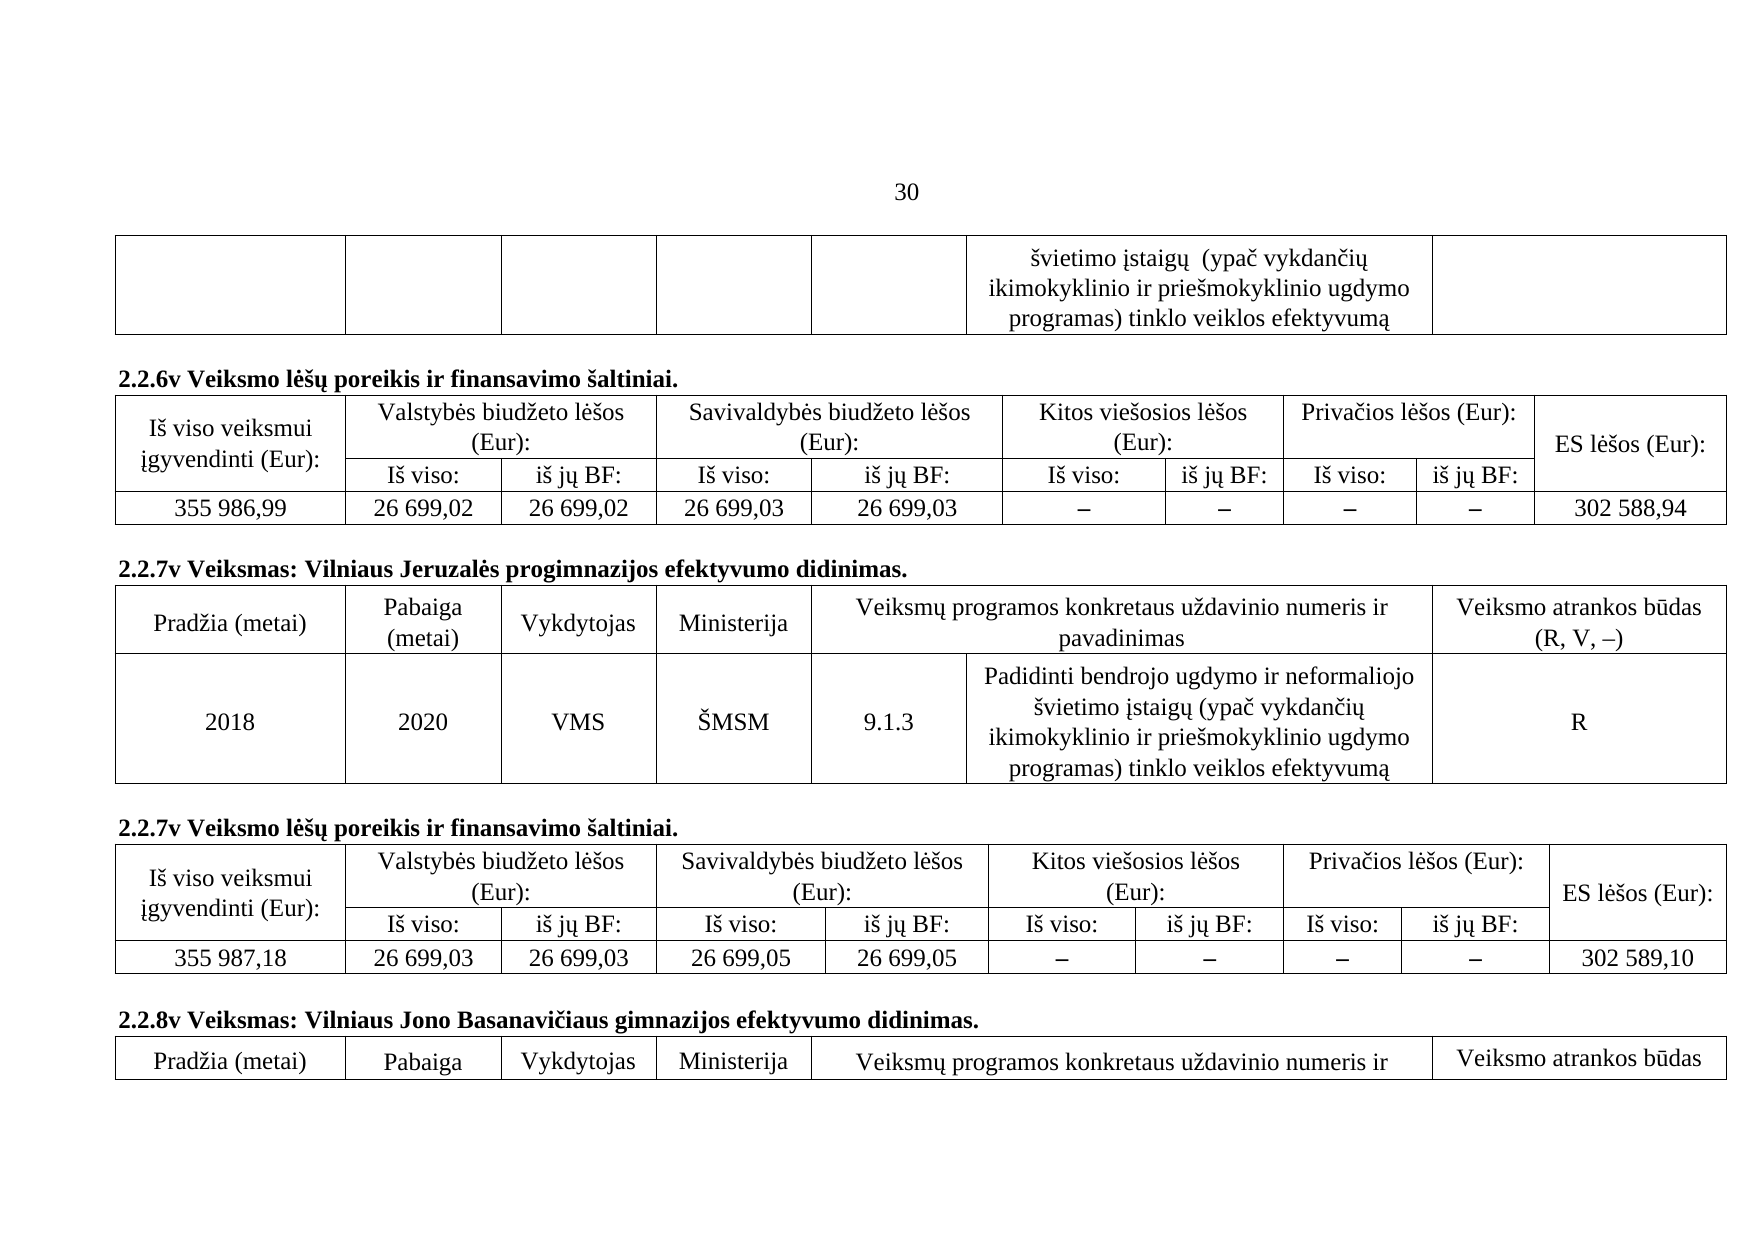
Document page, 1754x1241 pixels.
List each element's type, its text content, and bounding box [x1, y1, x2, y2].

table_cell 302 588,94 [1535, 492, 1726, 524]
table_cell VMS [502, 654, 656, 783]
table_cell Iš viso: [1003, 459, 1165, 491]
text 2.2.7v Veiksmo lėšų poreikis ir finansavimo šaltiniai. [118, 813, 1695, 842]
table_cell – [1417, 492, 1534, 524]
table_cell 355 987,18 [116, 941, 345, 973]
table_cell [116, 236, 345, 334]
table_header Pradžia (metai) [116, 1037, 345, 1079]
table_header ES lėšos (Eur): [1535, 396, 1726, 491]
table_cell – [1166, 492, 1283, 524]
table_cell – [1003, 492, 1165, 524]
table_cell 26 699,02 [346, 492, 501, 524]
table_header Kitos viešosios lėšos (Eur): [1003, 396, 1283, 458]
table_cell iš jų BF: [1417, 459, 1534, 491]
table_cell – [1284, 941, 1401, 973]
table_header ES lėšos (Eur): [1550, 845, 1726, 940]
table_header Kitos viešosios lėšos (Eur): [989, 845, 1283, 907]
table_cell 2018 [116, 654, 345, 783]
table_header Veiksmo atrankos būdas [1433, 1037, 1726, 1079]
table_cell ŠMSM [657, 654, 811, 783]
table_cell Iš viso: [346, 459, 501, 491]
table_cell Padidinti bendrojo ugdymo ir neformaliojo švietimo įstaigų (ypač vykdančių ikimokyklinio ir priešmokyklinio ugdymo programas) tinklo veiklos efektyvumą [967, 654, 1432, 783]
table_header Savivaldybės biudžeto lėšos (Eur): [657, 396, 1002, 458]
table_cell 302 589,10 [1550, 941, 1726, 973]
table_header Savivaldybės biudžeto lėšos (Eur): [657, 845, 988, 907]
table_header Ministerija [657, 586, 811, 653]
table_cell Iš viso: [1284, 459, 1416, 491]
table_cell 9.1.3 [812, 654, 966, 783]
table_cell 26 699,03 [502, 941, 656, 973]
table_header Privačios lėšos (Eur): [1284, 845, 1549, 907]
table_cell Iš viso: [346, 908, 501, 940]
table_cell – [1402, 941, 1549, 973]
table_cell iš jų BF: [502, 459, 656, 491]
table_cell iš jų BF: [502, 908, 656, 940]
text 2.2.6v Veiksmo lėšų poreikis ir finansavimo šaltiniai. [118, 364, 1695, 392]
table_header Pradžia (metai) [116, 586, 345, 653]
table_cell 26 699,03 [812, 492, 1002, 524]
table_header Iš viso veiksmui įgyvendinti (Eur): [116, 845, 345, 940]
table_cell Iš viso: [657, 908, 825, 940]
table_cell iš jų BF: [1166, 459, 1283, 491]
table_cell Iš viso: [657, 459, 811, 491]
table_header Valstybės biudžeto lėšos (Eur): [346, 396, 656, 458]
table_cell – [989, 941, 1135, 973]
table_header Pabaiga (metai) [346, 586, 501, 653]
table_cell švietimo įstaigų (ypač vykdančių ikimokyklinio ir priešmokyklinio ugdymo programas) tinklo veiklos efektyvumą [967, 236, 1432, 334]
table_header Veiksmo atrankos būdas (R, V, –) [1433, 586, 1726, 653]
table_cell iš jų BF: [826, 908, 988, 940]
table_cell 2020 [346, 654, 501, 783]
table_cell – [1284, 492, 1416, 524]
table_cell 26 699,05 [826, 941, 988, 973]
table_header Vykdytojas [502, 1037, 656, 1079]
table_header Veiksmų programos konkretaus uždavinio numeris ir [812, 1037, 1432, 1079]
table_cell [812, 236, 966, 334]
text 2.2.7v Veiksmas: Vilniaus Jeruzalės progimnazijos efektyvumo didinimas. [118, 554, 1695, 582]
table_cell Iš viso: [1284, 908, 1401, 940]
table_cell [346, 236, 501, 334]
table_cell [1433, 236, 1726, 334]
text 2.2.8v Veiksmas: Vilniaus Jono Basanavičiaus gimnazijos efektyvumo didinimas. [118, 1005, 1695, 1033]
table_cell 26 699,02 [502, 492, 656, 524]
table_header Veiksmų programos konkretaus uždavinio numeris ir pavadinimas [812, 586, 1432, 653]
table_cell 355 986,99 [116, 492, 345, 524]
table_cell iš jų BF: [1136, 908, 1283, 940]
table_cell Iš viso: [989, 908, 1135, 940]
table_header Vykdytojas [502, 586, 656, 653]
table_header Pabaiga [346, 1037, 501, 1079]
table_header Iš viso veiksmui įgyvendinti (Eur): [116, 396, 345, 491]
table_cell 26 699,05 [657, 941, 825, 973]
table_cell 26 699,03 [657, 492, 811, 524]
table_header Valstybės biudžeto lėšos (Eur): [346, 845, 656, 907]
table_cell – [1136, 941, 1283, 973]
table_cell R [1433, 654, 1726, 783]
table_cell iš jų BF: [812, 459, 1002, 491]
table_header Privačios lėšos (Eur): [1284, 396, 1534, 458]
table_cell iš jų BF: [1402, 908, 1549, 940]
table_header Ministerija [657, 1037, 811, 1079]
table_cell 26 699,03 [346, 941, 501, 973]
table_cell [657, 236, 811, 334]
table_cell [502, 236, 656, 334]
